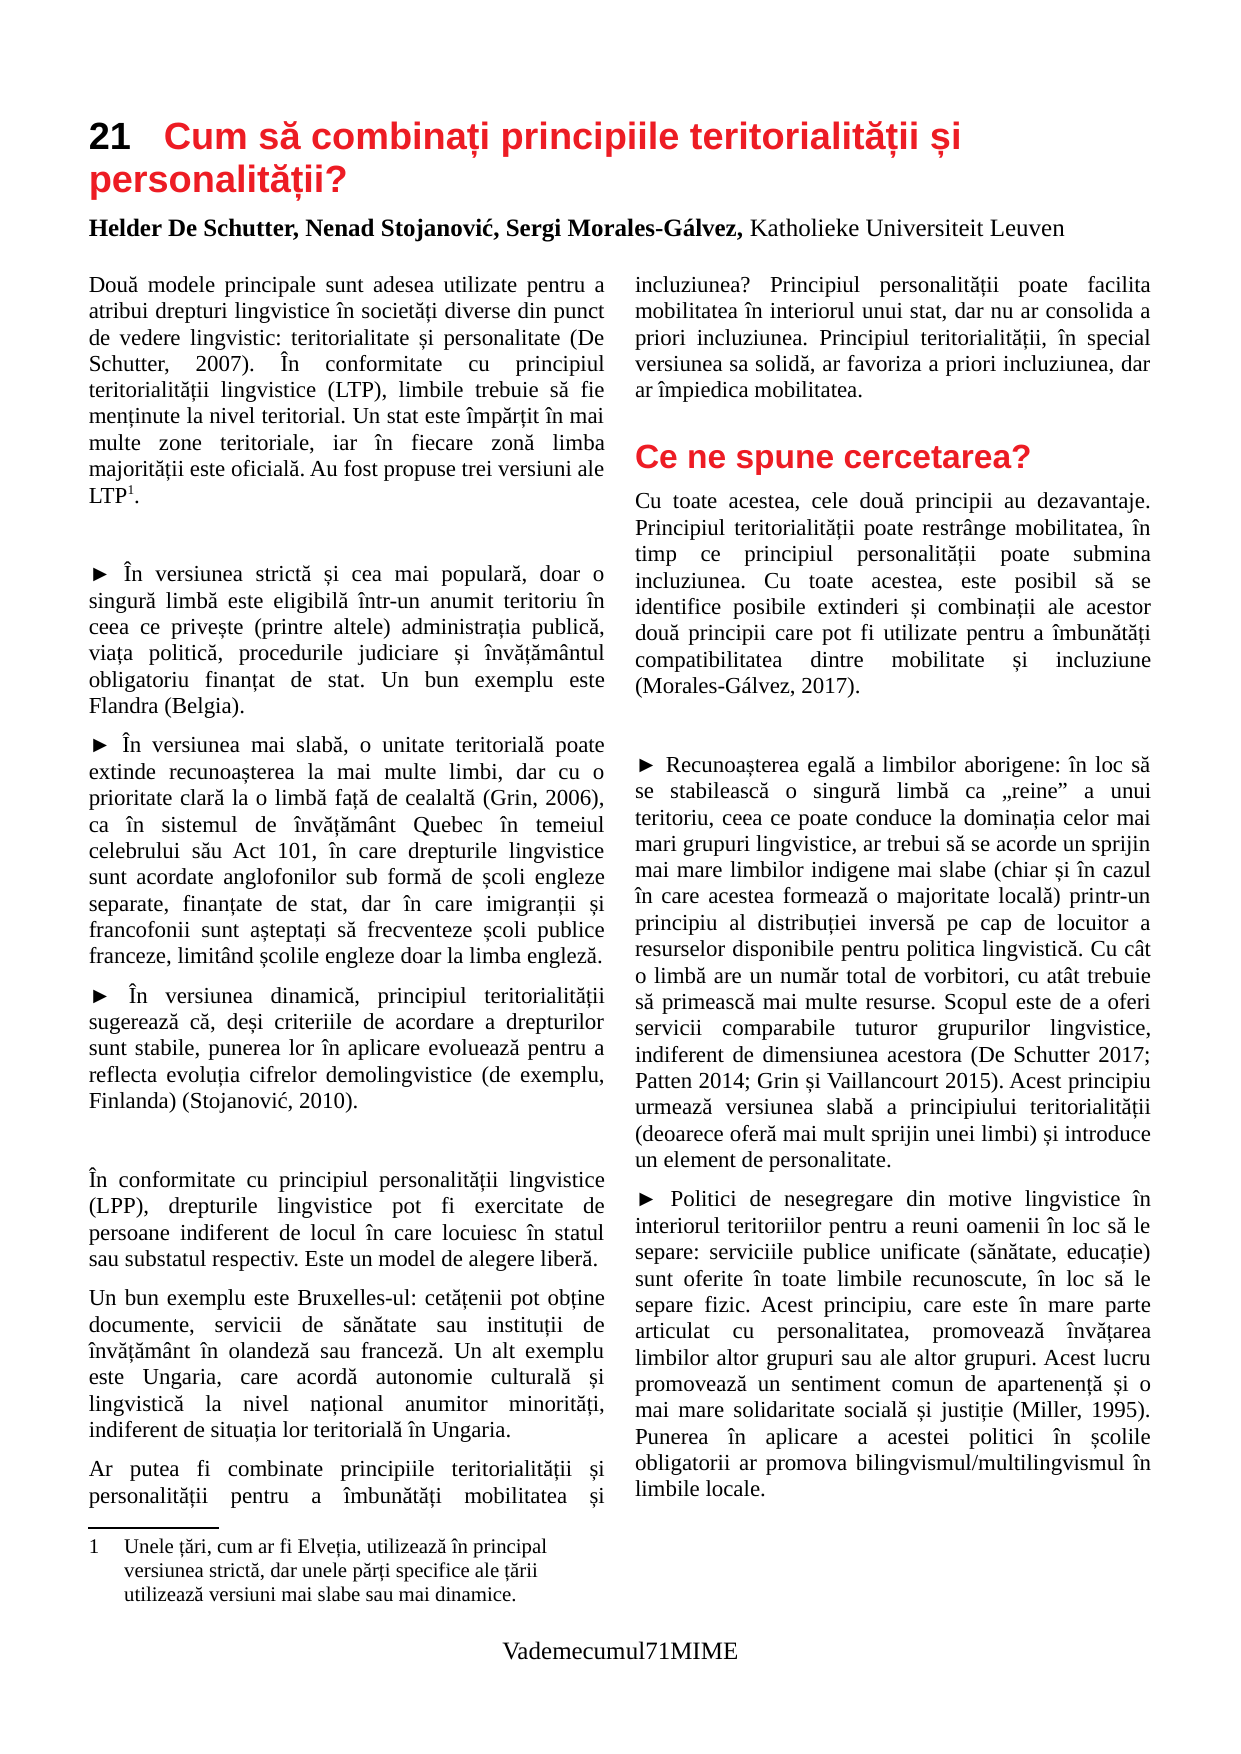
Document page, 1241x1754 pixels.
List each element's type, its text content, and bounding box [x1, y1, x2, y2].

subtitle Ce ne spune cercetarea? [635, 436, 1152, 475]
text Ar putea fi combinate principiile teritorialității și personalității pentru a îmbunătăți mobilitatea și [88, 1456, 605, 1508]
text Unele țări, cum ar fi Elveția, utilizează în principal versiunea strictă, dar unele părți specifice ale țării utilizează versiuni mai slabe sau mai dinamice. [88, 1534, 605, 1606]
text Două modele principale sunt adesea utilizate pentru a atribui drepturi lingvistice în societăți diverse din punct de vedere lingvistic: teritorialitate și personalitate (De Schutter, 2007). În conformitate cu principiul teritorialității lingvistice (LTP), limbile trebuie să fie menținute la nivel teritorial. Un stat este împărțit în mai multe zone teritoriale, iar în fiecare zonă limba majorității este oficială. Au fost propuse trei versiuni ale LTP. [88, 271, 605, 508]
text În conformitate cu principiul personalității lingvistice (LPP), drepturile lingvistice pot fi exercitate de persoane indiferent de locul în care locuiesc în statul sau substatul respectiv. Este un model de alegere liberă. [88, 1166, 605, 1271]
subtitle Cum să combinați principiile teritorialității și personalității? [88, 113, 1152, 201]
text ► În versiunea dinamică, principiul teritorialității sugerează că, deși criteriile de acordare a drepturilor sunt stabile, punerea lor în aplicare evoluează pentru a reflecta evoluția cifrelor demolingvistice (de exemplu, Finlanda) (Stojanović, 2010). [88, 982, 605, 1113]
text ► Politici de nesegregare din motive lingvistice în interiorul teritoriilor pentru a reuni oamenii în loc să le separe: serviciile publice unificate (sănătate, educație) sunt oferite în toate limbile recunoscute, în loc să le separe fizic. Acest principiu, care este în mare parte articulat cu personalitatea, promovează învățarea limbilor altor grupuri sau ale altor grupuri. Acest lucru promovează un sentiment comun de apartenență și o mai mare solidaritate socială și justiție (Miller, 1995). Punerea în aplicare a acestei politici în școlile obligatorii ar promova bilingvismul/multilingvismul în limbile locale. [635, 1186, 1152, 1502]
text incluziunea? Principiul personalității poate facilita mobilitatea în interiorul unui stat, dar nu ar consolida a priori incluziunea. Principiul teritorialității, în special versiunea sa solidă, ar favoriza a priori incluziunea, dar ar împiedica mobilitatea. [635, 271, 1152, 403]
text ► Recunoașterea egală a limbilor aborigene: în loc să se stabilească o singură limbă ca „reine” a unui teritoriu, ceea ce poate conduce la dominația celor mai mari grupuri lingvistice, ar trebui să se acorde un sprijin mai mare limbilor indigene mai slabe (chiar și în cazul în care acestea formează o majoritate locală) printr-un principiu al distribuției inversă pe cap de locuitor a resurselor disponibile pentru politica lingvistică. Cu cât o limbă are un număr total de vorbitori, cu atât trebuie să primească mai multe resurse. Scopul este de a oferi servicii comparabile tuturor grupurilor lingvistice, indiferent de dimensiunea acestora (De Schutter 2017; Patten 2014; Grin și Vaillancourt 2015). Acest principiu urmează versiunea slabă a principiului teritorialității (deoarece oferă mai mult sprijin unei limbi) și introduce un element de personalitate. [635, 751, 1152, 1172]
text Cu toate acestea, cele două principii au dezavantaje. Principiul teritorialității poate restrânge mobilitatea, în timp ce principiul personalității poate submina incluziunea. Cu toate acestea, este posibil să se identifice posibile extinderi și combinații ale acestor două principii care pot fi utilizate pentru a îmbunătăți compatibilitatea dintre mobilitate și incluziune (Morales-Gálvez, 2017). [635, 488, 1152, 698]
text Helder De Schutter, Nenad Stojanović, Sergi Morales-Gálvez, Katholieke Universiteit Leuven [88, 213, 1152, 242]
text ► În versiunea strictă și cea mai populară, doar o singură limbă este eligibilă într-un anumit teritoriu în ceea ce privește (printre altele) administrația publică, viața politică, procedurile judiciare și învățământul obligatoriu finanțat de stat. Un bun exemplu este Flandra (Belgia). [88, 560, 605, 718]
text ► În versiunea mai slabă, o unitate teritorială poate extinde recunoașterea la mai multe limbi, dar cu o prioritate clară la o limbă față de cealaltă (Grin, 2006), ca în sistemul de învățământ Quebec în temeiul celebrului său Act 101, în care drepturile lingvistice sunt acordate anglofonilor sub formă de școli engleze separate, finanțate de stat, dar în care imigranții și francofonii sunt așteptați să frecventeze școli publice franceze, limitând școlile engleze doar la limba engleză. [88, 732, 605, 969]
text Un bun exemplu este Bruxelles-ul: cetățenii pot obține documente, servicii de sănătate sau instituții de învățământ în olandeză sau franceză. Un alt exemplu este Ungaria, care acordă autonomie culturală și lingvistică la nivel național anumitor minorități, indiferent de situația lor teritorială în Ungaria. [88, 1284, 605, 1442]
